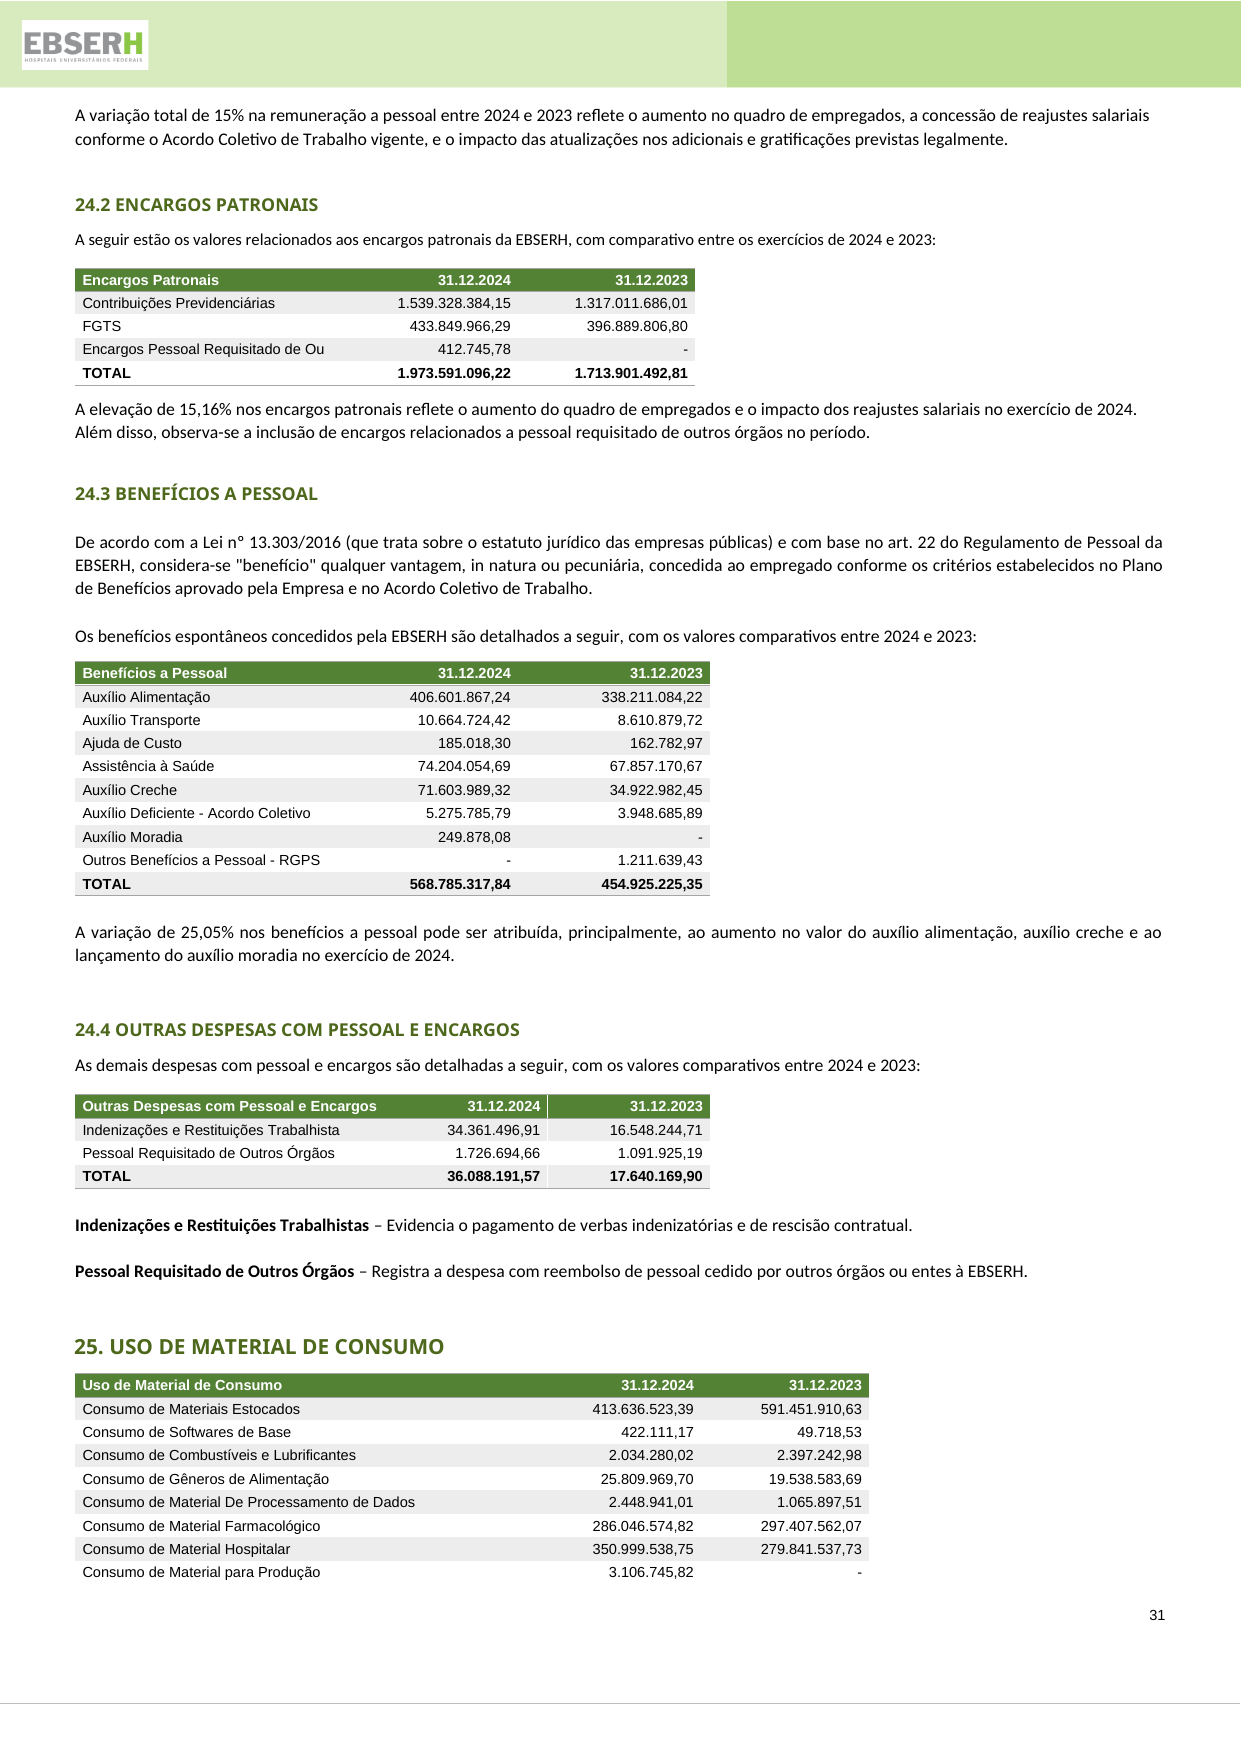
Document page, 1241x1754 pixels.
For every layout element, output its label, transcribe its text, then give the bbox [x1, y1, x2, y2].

table_cell 338.211.084,22 [518, 686, 710, 708]
table_cell 350.999.538,75 [473, 1537, 701, 1561]
text A seguir estão os valores relacionados aos encargos patronais da EBSERH, com comparativo entre os exercícios de 2024 e 2023: [75, 229, 1165, 249]
table_cell 1.317.011.686,01 [518, 292, 695, 314]
text Pessoal Requisitado de Outros Órgãos – Registra a despesa com reembolso de pessoal cedido por outros órgãos ou entes à EBSERH. [75, 1261, 1165, 1282]
table_cell 1.091.925,19 [548, 1141, 710, 1164]
table_header 31.12.2023 [701, 1374, 869, 1397]
text Indenizações e Restituições Trabalhistas – Evidencia o pagamento de verbas indenizatórias e de rescisão contratual. [75, 1214, 1165, 1236]
text A elevação de 15,16% nos encargos patronais reflete o aumento do quadro de empregados e o impacto dos reajustes salariais no exercício de 2024. Além disso, observa-se a inclusão de encargos relacionados a pessoal requisitado de outros órgãos no período. [75, 398, 1165, 443]
table_cell 34.922.982,45 [518, 778, 710, 802]
table_cell 396.889.806,80 [518, 314, 695, 338]
table_cell 1.713.901.492,81 [518, 361, 695, 384]
table_cell 17.640.169,90 [548, 1165, 710, 1188]
table_cell Auxílio Transporte [75, 708, 341, 731]
text A variação de 25,05% nos benefícios a pessoal pode ser atribuída, principalmente, ao aumento no valor do auxílio alimentação, auxílio creche e ao lançamento do auxílio moradia no exercício de 2024. [75, 921, 1165, 966]
table_header 31.12.2024 [341, 662, 518, 684]
table_cell Consumo de Material para Produção [75, 1561, 473, 1584]
table_cell FGTS [75, 314, 341, 338]
table_cell - [341, 849, 518, 872]
table_cell 49.718,53 [701, 1420, 869, 1443]
table_cell 19.538.583,69 [701, 1467, 869, 1490]
table_cell Encargos Pessoal Requisitado de Ou [75, 338, 341, 361]
table_cell 297.407.562,07 [701, 1514, 869, 1537]
table_cell 454.925.225,35 [518, 872, 710, 895]
table_cell Indenizações e Restituições Trabalhista [75, 1119, 385, 1141]
table_header 31.12.2023 [548, 1095, 710, 1118]
table_cell 16.548.244,71 [548, 1119, 710, 1141]
table_cell 34.361.496,91 [385, 1119, 547, 1141]
table_cell 422.111,17 [473, 1420, 701, 1443]
subtitle 24.2 ENCARGOS PATRONAIS [75, 192, 1165, 217]
table_cell Auxílio Creche [75, 778, 341, 802]
table_cell - [518, 338, 695, 361]
table_cell 591.451.910,63 [701, 1398, 869, 1420]
list USO DE MATERIAL DE CONSUMO [74, 1332, 1165, 1361]
table_cell 406.601.867,24 [341, 686, 518, 708]
table_header 31.12.2023 [518, 662, 710, 684]
table_header Uso de Material de Consumo [75, 1374, 473, 1397]
table_cell Consumo de Softwares de Base [75, 1420, 473, 1443]
table_header 31.12.2024 [385, 1095, 547, 1118]
table_header Benefícios a Pessoal [75, 662, 341, 684]
table_cell Assistência à Saúde [75, 755, 341, 778]
table_cell 1.973.591.096,22 [341, 361, 518, 384]
table_cell - [701, 1561, 869, 1584]
table_cell Ajuda de Custo [75, 731, 341, 755]
table_cell TOTAL [75, 1165, 385, 1188]
table_cell 249.878,08 [341, 825, 518, 848]
table_header Outras Despesas com Pessoal e Encargos [75, 1095, 385, 1118]
table_cell 1.539.328.384,15 [341, 292, 518, 314]
table_cell Contribuições Previdenciárias [75, 292, 341, 314]
table_cell - [518, 825, 710, 848]
table_cell Outros Benefícios a Pessoal - RGPS [75, 849, 341, 872]
table_header 31.12.2023 [518, 269, 695, 291]
table_cell 2.448.941,01 [473, 1490, 701, 1514]
table_cell Consumo de Materiais Estocados [75, 1398, 473, 1420]
table_cell 3.106.745,82 [473, 1561, 701, 1584]
table_cell 286.046.574,82 [473, 1514, 701, 1537]
table_cell 433.849.966,29 [341, 314, 518, 338]
text As demais despesas com pessoal e encargos são detalhadas a seguir, com os valores comparativos entre 2024 e 2023: [75, 1054, 1165, 1076]
table_cell 2.034.280,02 [473, 1444, 701, 1467]
table_cell Consumo de Material Hospitalar [75, 1537, 473, 1561]
table_cell 8.610.879,72 [518, 708, 710, 731]
table_cell 36.088.191,57 [385, 1165, 547, 1188]
table_header 31.12.2024 [341, 269, 518, 291]
table_cell 1.211.639,43 [518, 849, 710, 872]
table_cell 1.726.694,66 [385, 1141, 547, 1164]
table_header Encargos Patronais [75, 269, 341, 291]
table_cell 1.065.897,51 [701, 1490, 869, 1514]
table_header 31.12.2024 [473, 1374, 701, 1397]
table_cell 71.603.989,32 [341, 778, 518, 802]
table_cell 74.204.054,69 [341, 755, 518, 778]
table_cell TOTAL [75, 361, 341, 384]
table_cell 412.745,78 [341, 338, 518, 361]
table_cell Consumo de Material De Processamento de Dados [75, 1490, 473, 1514]
table_cell 2.397.242,98 [701, 1444, 869, 1467]
table_cell 162.782,97 [518, 731, 710, 755]
text A variação total de 15% na remuneração a pessoal entre 2024 e 2023 reflete o aumento no quadro de empregados, a concessão de reajustes salariais conforme o Acordo Coletivo de Trabalho vigente, e o impacto das atualizações nos adicionais e gratificações previstas legalmente. [75, 104, 1165, 149]
table_cell 67.857.170,67 [518, 755, 710, 778]
table_cell Consumo de Combustíveis e Lubrificantes [75, 1444, 473, 1467]
table_cell Auxílio Moradia [75, 825, 341, 848]
text De acordo com a Lei nº 13.303/2016 (que trata sobre o estatuto jurídico das empresas públicas) e com base no art. 22 do Regulamento de Pessoal da EBSERH, considera-se "benefício" qualquer vantagem, in natura ou pecuniária, concedida ao empregado conforme os critérios estabelecidos no Plano de Benefícios aprovado pela Empresa e no Acordo Coletivo de Trabalho. [75, 531, 1165, 599]
table_cell Consumo de Material Farmacológico [75, 1514, 473, 1537]
table_cell 413.636.523,39 [473, 1398, 701, 1420]
subtitle 24.4 OUTRAS DESPESAS COM PESSOAL E ENCARGOS [75, 1018, 1165, 1042]
subtitle 24.3 BENEFÍCIOS A PESSOAL [75, 482, 1165, 506]
text Os benefícios espontâneos concedidos pela EBSERH são detalhados a seguir, com os valores comparativos entre 2024 e 2023: [75, 625, 1165, 647]
table_cell Pessoal Requisitado de Outros Órgãos [75, 1141, 385, 1164]
table_cell 279.841.537,73 [701, 1537, 869, 1561]
table_cell Auxílio Deficiente - Acordo Coletivo [75, 802, 341, 825]
table_cell 10.664.724,42 [341, 708, 518, 731]
table_cell Auxílio Alimentação [75, 686, 341, 708]
table_cell Consumo de Gêneros de Alimentação [75, 1467, 473, 1490]
table_cell 3.948.685,89 [518, 802, 710, 825]
table_cell 568.785.317,84 [341, 872, 518, 895]
table_cell 185.018,30 [341, 731, 518, 755]
table_cell TOTAL [75, 872, 341, 895]
table_cell 5.275.785,79 [341, 802, 518, 825]
table_cell 25.809.969,70 [473, 1467, 701, 1490]
